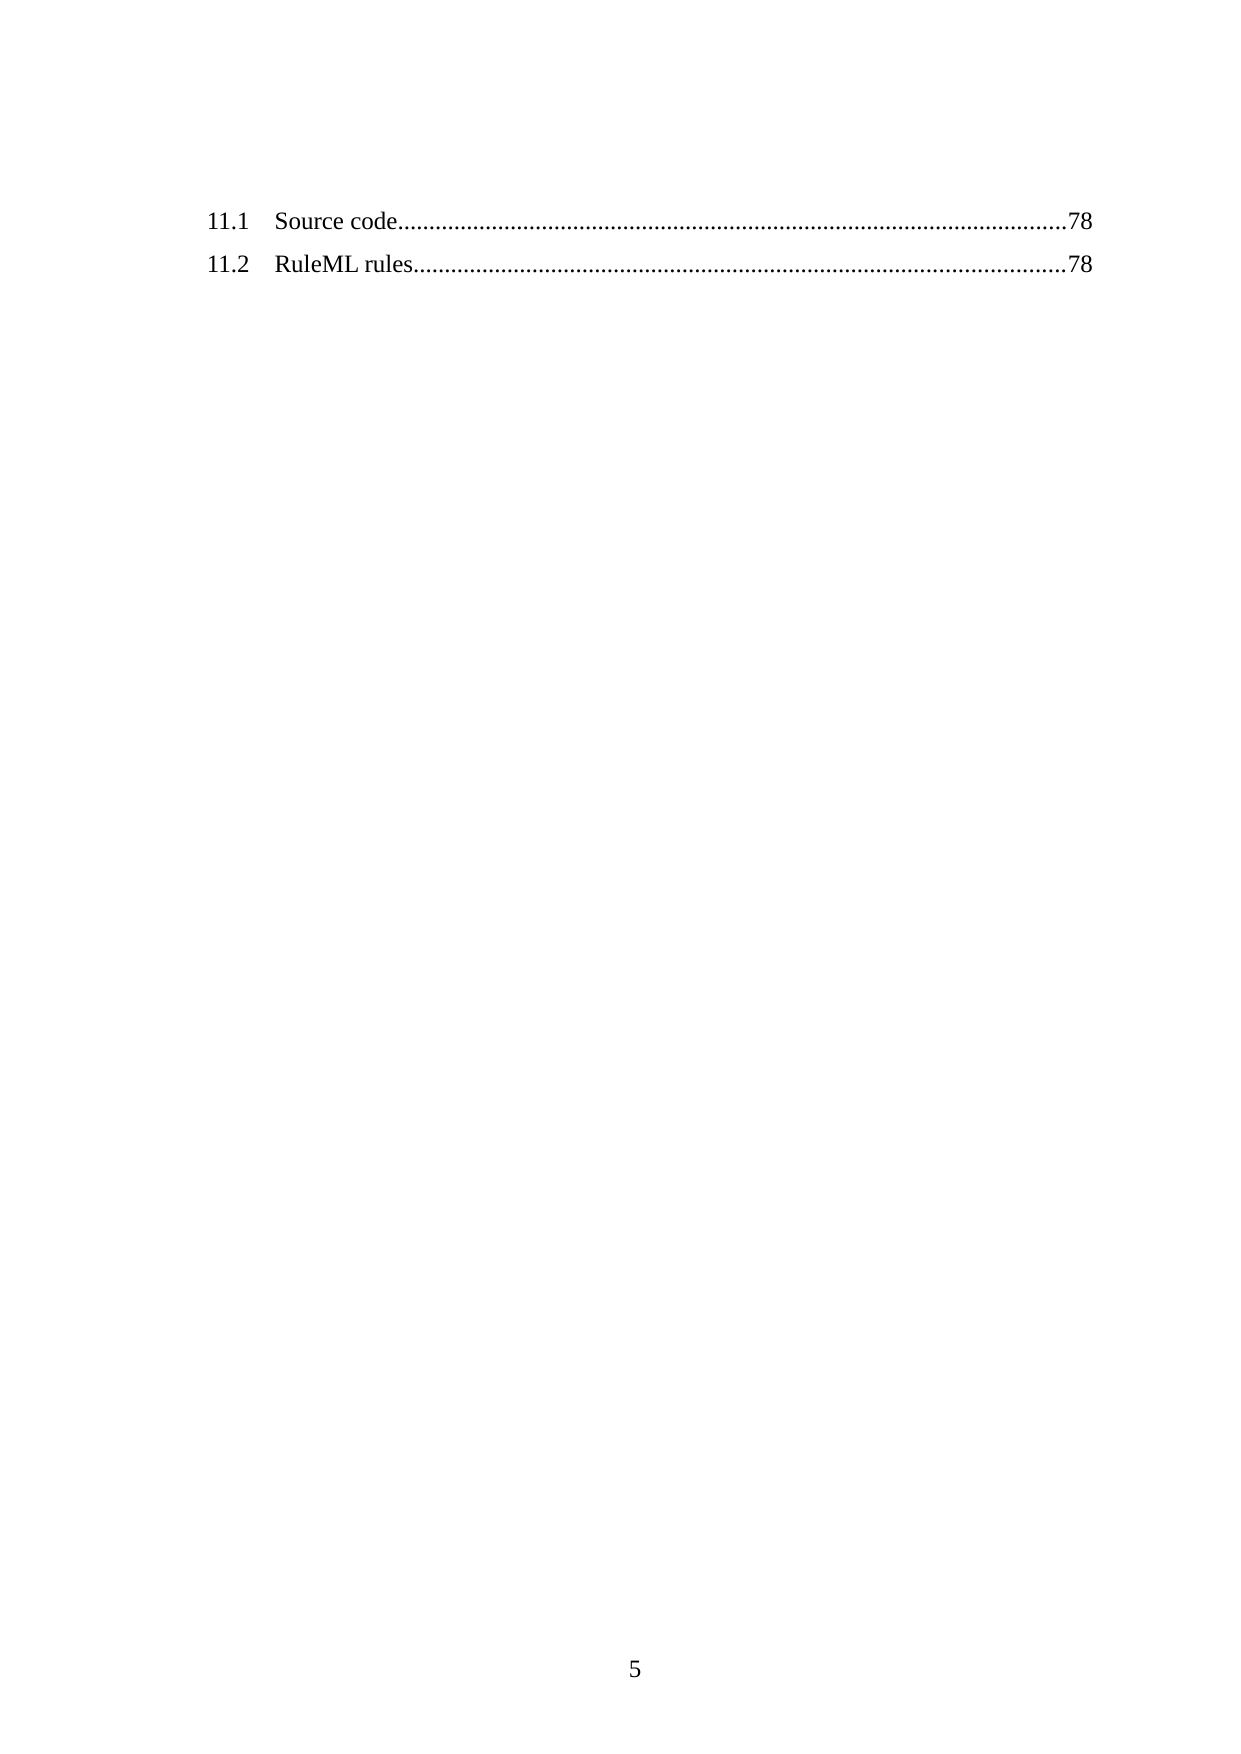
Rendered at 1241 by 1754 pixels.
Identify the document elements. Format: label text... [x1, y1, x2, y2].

text 11.2 RuleML rules 78 [207, 249, 1093, 278]
text 11.1 Source code 78 [207, 206, 1093, 234]
